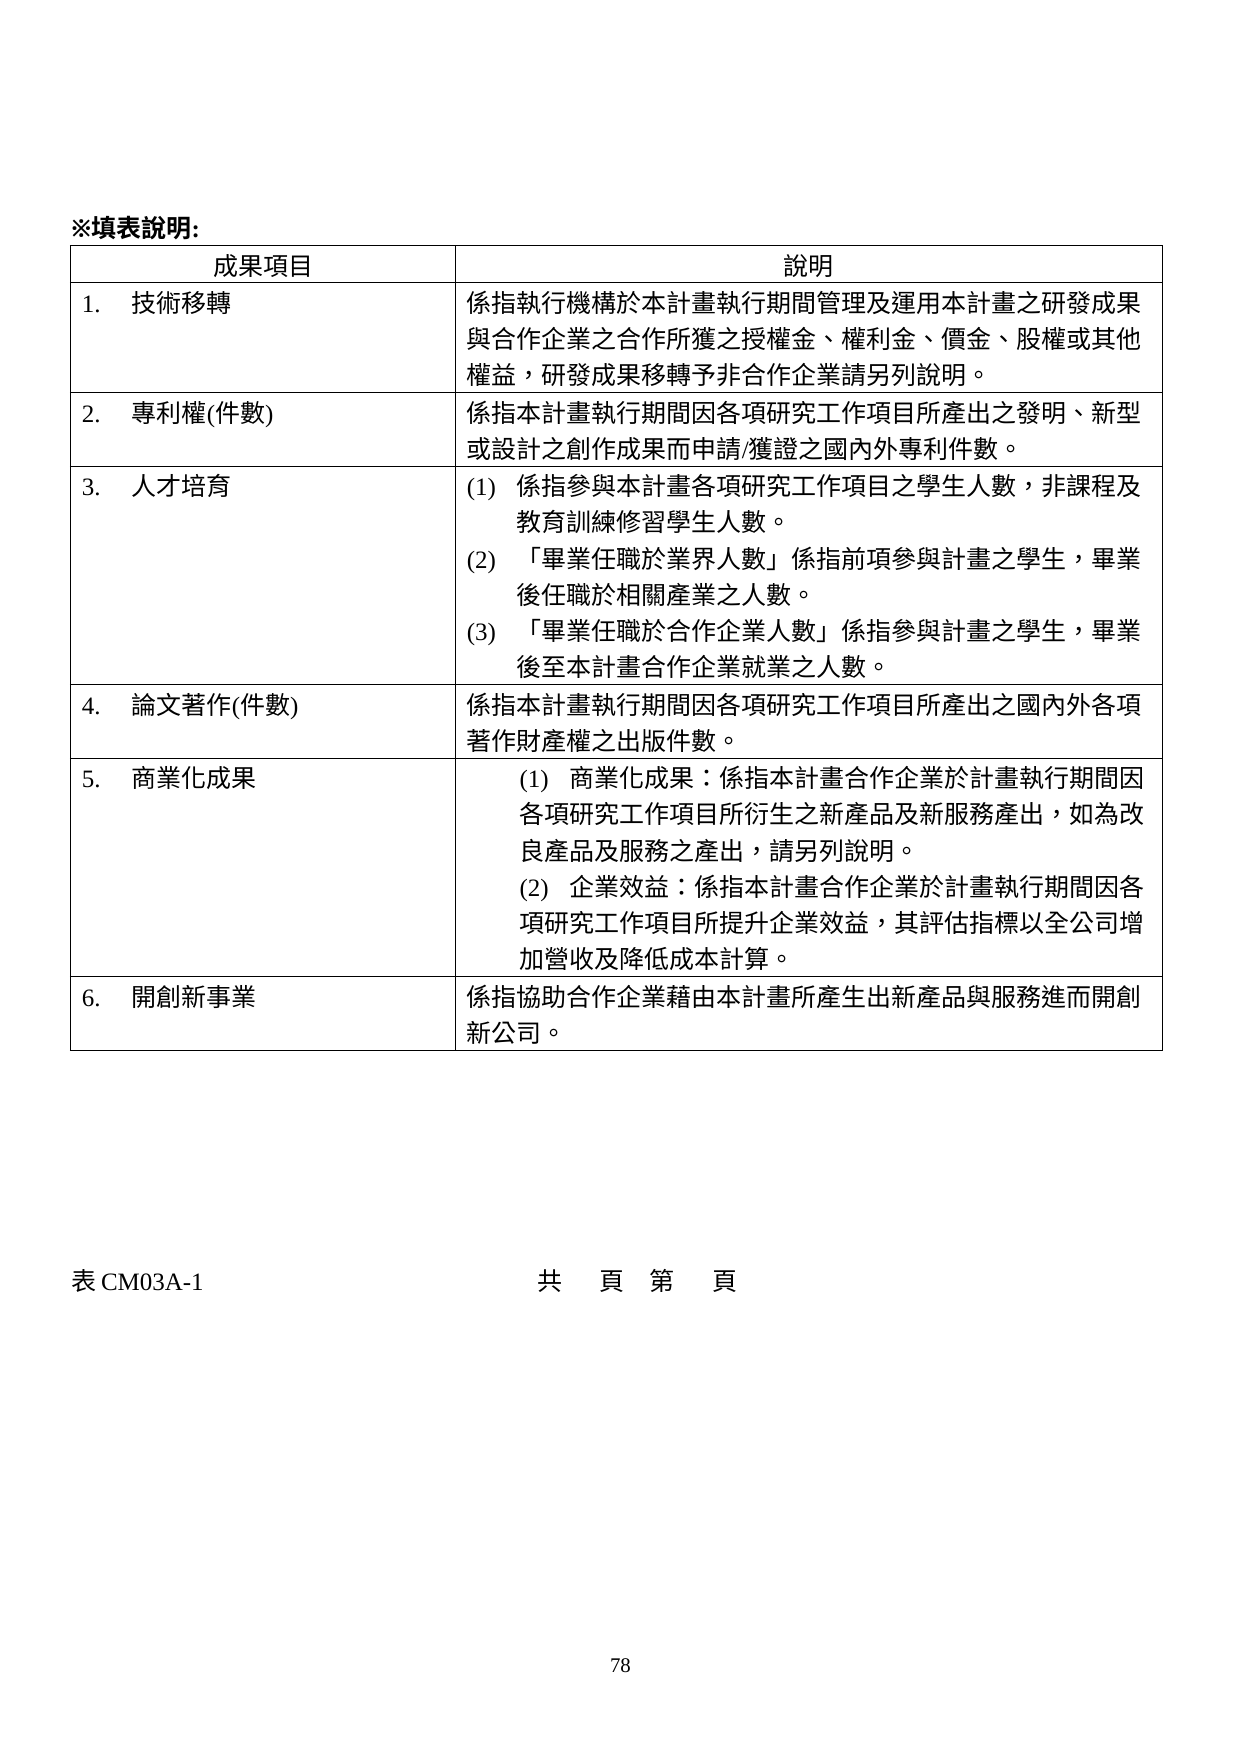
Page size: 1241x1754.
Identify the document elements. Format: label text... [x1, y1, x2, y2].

table_cell 論文著作(件數) [71, 685, 455, 758]
table_cell 專利權(件數) [71, 393, 455, 466]
text 表CM03A-1 共 頁 第 頁 [71, 1238, 1169, 1301]
text ※填表說明: [71, 209, 1169, 245]
table_header 說明 [456, 246, 1162, 282]
table_cell 人才培育 [71, 467, 455, 684]
table_cell 係指本計畫執行期間因各項研究工作項目所產出之發明、新型或設計之創作成果而申請/獲證之國內外專利件數。 [456, 393, 1162, 466]
table_cell 技術移轉 [71, 283, 455, 392]
table_cell 係指本計畫執行期間因各項研究工作項目所產出之國內外各項著作財產權之出版件數。 [456, 685, 1162, 758]
table_cell 商業化成果 [71, 759, 455, 976]
table_cell 係指執行機構於本計畫執行期間管理及運用本計畫之研發成果與合作企業之合作所獲之授權金、權利金、價金、股權或其他權益，研發成果移轉予非合作企業請另列說明。 [456, 283, 1162, 392]
table_cell 開創新事業 [71, 977, 455, 1050]
table_cell 係指協助合作企業藉由本計畫所產生出新產品與服務進而開創新公司。 [456, 977, 1162, 1050]
table_cell 商業化成果：係指本計畫合作企業於計畫執行期間因各項研究工作項目所衍生之新產品及新服務產出，如為改良產品及服務之產出，請另列說明。 企業效益：係指本計畫合作企業於計畫執行期間因各項研究工作項目所提升企業效益，其評估指標以全公司增加營收及降低成本計算。 [456, 759, 1162, 976]
table_header 成果項目 [71, 246, 455, 282]
table_cell 係指參與本計畫各項研究工作項目之學生人數，非課程及教育訓練修習學生人數。 「畢業任職於業界人數」係指前項參與計畫之學生，畢業後任職於相關產業之人數。 「畢業任職於合作企業人數」係指參與計畫之學生，畢業後至本計畫合作企業就業之人數。 [456, 467, 1162, 684]
